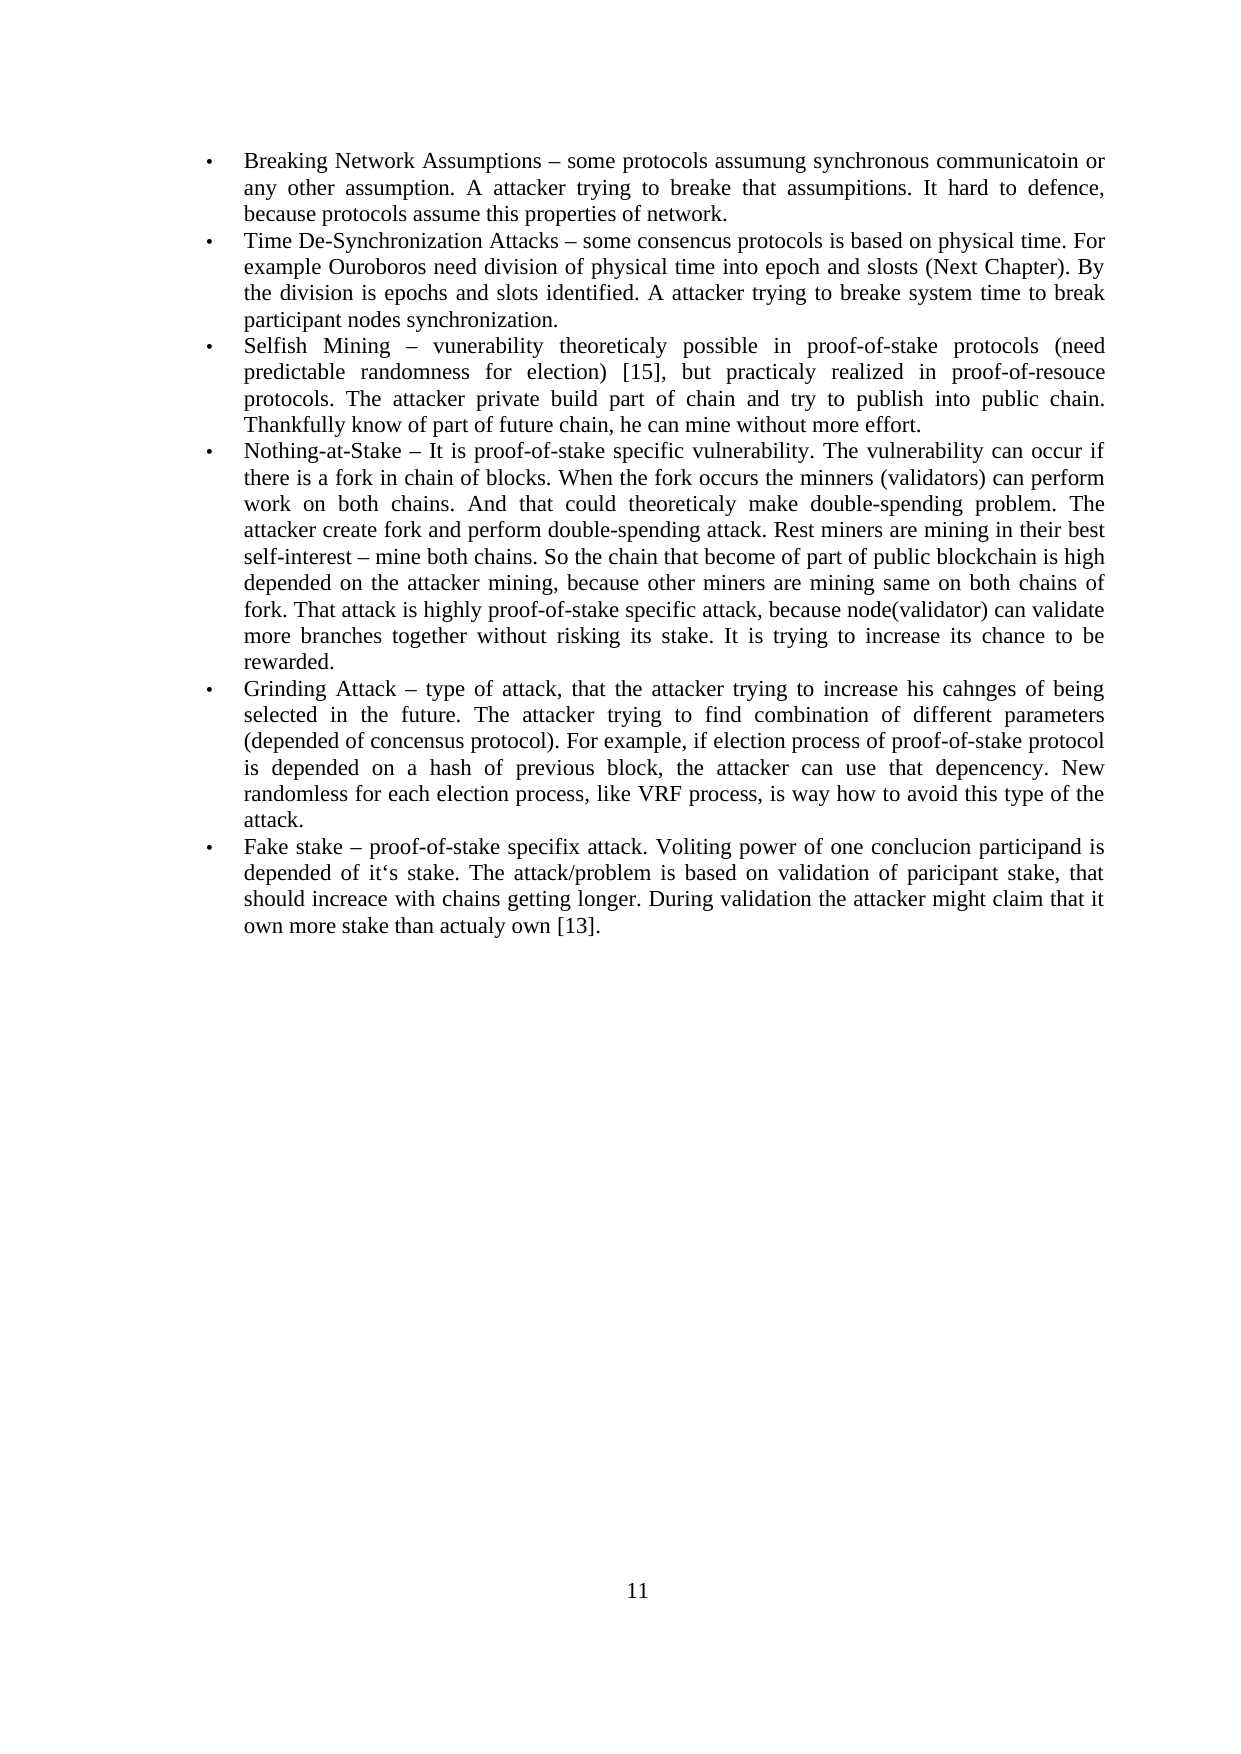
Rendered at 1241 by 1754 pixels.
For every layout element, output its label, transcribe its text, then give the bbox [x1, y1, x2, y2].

list Breaking Network Assumptions – some protocols assumung synchronous communicatoin or any other assumption. A attacker trying to breake that assumpitions. It hard to defence, because protocols assume this properties of network. [206, 148, 1106, 227]
list Fake stake – proof-of-stake specifix attack. Voliting power of one conclucion participand is depended of it‘s stake. The attack/problem is based on validation of paricipant stake, that should increace with chains getting longer. During validation the attacker might claim that it own more stake than actualy own [13]. [206, 833, 1106, 938]
list Grinding Attack – type of attack, that the attacker trying to increase his cahnges of being selected in the future. The attacker trying to find combination of different parameters (depended of concensus protocol). For example, if election process of proof-of-stake protocol is depended on a hash of previous block, the attacker can use that depencency. New randomless for each election process, like VRF process, is way how to avoid this type of the attack. [206, 675, 1106, 833]
list Nothing-at-Stake – It is proof-of-stake specific vulnerability. The vulnerability can occur if there is a fork in chain of blocks. When the fork occurs the minners (validators) can perform work on both chains. And that could theoreticaly make double-spending problem. The attacker create fork and perform double-spending attack. Rest miners are mining in their best self-interest – mine both chains. So the chain that become of part of public blockchain is high depended on the attacker mining, because other miners are mining same on both chains of fork. That attack is highly proof-of-stake specific attack, because node(validator) can validate more branches together without risking its stake. It is trying to increase its chance to be rewarded. [206, 437, 1106, 675]
list Selfish Mining – vunerability theoreticaly possible in proof-of-stake protocols (need predictable randomness for election) [15], but practicaly realized in proof-of-resouce protocols. The attacker private build part of chain and try to publish into public chain. Thankfully know of part of future chain, he can mine without more effort. [206, 332, 1106, 437]
list Time De-Synchronization Attacks – some consencus protocols is based on physical time. For example Ouroboros need division of physical time into epoch and slosts (Next Chapter). By the division is epochs and slots identified. A attacker trying to breake system time to break participant nodes synchronization. [206, 227, 1106, 332]
